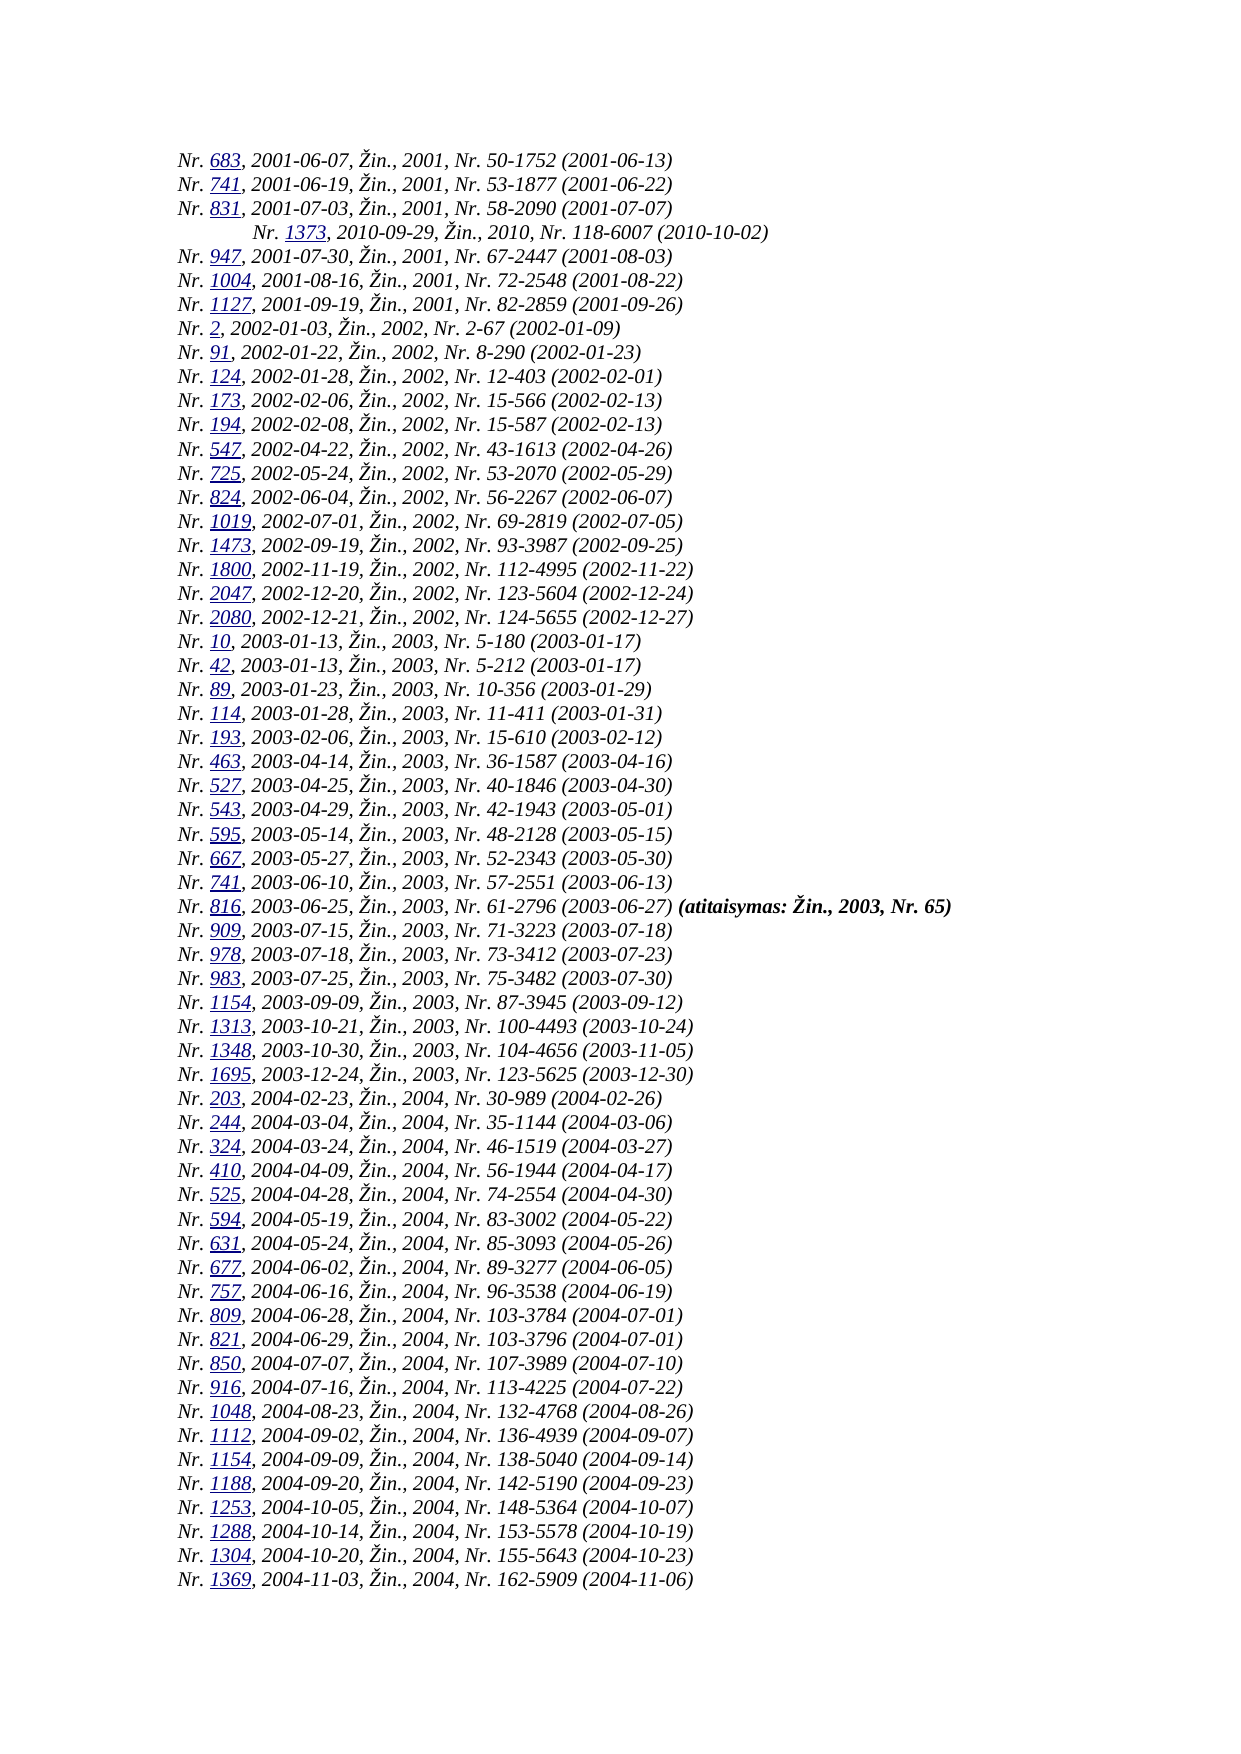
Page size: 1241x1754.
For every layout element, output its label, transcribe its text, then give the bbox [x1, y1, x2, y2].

text Nr. 543, 2003-04-29, Žin., 2003, Nr. 42-1943 (2003-05-01) [177, 797, 1122, 821]
text Nr. 916, 2004-07-16, Žin., 2004, Nr. 113-4225 (2004-07-22) [177, 1375, 1122, 1399]
text Nr. 741, 2003-06-10, Žin., 2003, Nr. 57-2551 (2003-06-13) [177, 869, 1122, 894]
text Nr. 1004, 2001-08-16, Žin., 2001, Nr. 72-2548 (2001-08-22) [177, 268, 1122, 292]
text Nr. 725, 2002-05-24, Žin., 2002, Nr. 53-2070 (2002-05-29) [177, 461, 1122, 484]
text Nr. 1154, 2004-09-09, Žin., 2004, Nr. 138-5040 (2004-09-14) [177, 1447, 1122, 1471]
text Nr. 525, 2004-04-28, Žin., 2004, Nr. 74-2554 (2004-04-30) [177, 1182, 1122, 1206]
text Nr. 1473, 2002-09-19, Žin., 2002, Nr. 93-3987 (2002-09-25) [177, 533, 1122, 557]
text Nr. 1154, 2003-09-09, Žin., 2003, Nr. 87-3945 (2003-09-12) [177, 990, 1122, 1014]
text Nr. 947, 2001-07-30, Žin., 2001, Nr. 67-2447 (2001-08-03) [177, 244, 1122, 268]
text Nr. 809, 2004-06-28, Žin., 2004, Nr. 103-3784 (2004-07-01) [177, 1303, 1122, 1327]
text Nr. 667, 2003-05-27, Žin., 2003, Nr. 52-2343 (2003-05-30) [177, 846, 1122, 869]
text Nr. 1695, 2003-12-24, Žin., 2003, Nr. 123-5625 (2003-12-30) [177, 1062, 1122, 1086]
text Nr. 10, 2003-01-13, Žin., 2003, Nr. 5-180 (2003-01-17) [177, 629, 1122, 653]
text Nr. 124, 2002-01-28, Žin., 2002, Nr. 12-403 (2002-02-01) [177, 364, 1122, 388]
text Nr. 978, 2003-07-18, Žin., 2003, Nr. 73-3412 (2003-07-23) [177, 942, 1122, 966]
text Nr. 594, 2004-05-19, Žin., 2004, Nr. 83-3002 (2004-05-22) [177, 1206, 1122, 1231]
text Nr. 1048, 2004-08-23, Žin., 2004, Nr. 132-4768 (2004-08-26) [177, 1399, 1122, 1423]
text Nr. 1127, 2001-09-19, Žin., 2001, Nr. 82-2859 (2001-09-26) [177, 292, 1122, 316]
text Nr. 89, 2003-01-23, Žin., 2003, Nr. 10-356 (2003-01-29) [177, 677, 1122, 701]
text Nr. 527, 2003-04-25, Žin., 2003, Nr. 40-1846 (2003-04-30) [177, 773, 1122, 797]
text Nr. 547, 2002-04-22, Žin., 2002, Nr. 43-1613 (2002-04-26) [177, 436, 1122, 461]
text Nr. 816, 2003-06-25, Žin., 2003, Nr. 61-2796 (2003-06-27) (atitaisymas: Žin., 2003, Nr. 65) [177, 894, 1122, 918]
text Nr. 194, 2002-02-08, Žin., 2002, Nr. 15-587 (2002-02-13) [177, 412, 1122, 436]
text Nr. 1800, 2002-11-19, Žin., 2002, Nr. 112-4995 (2002-11-22) [177, 557, 1122, 581]
text Nr. 193, 2003-02-06, Žin., 2003, Nr. 15-610 (2003-02-12) [177, 725, 1122, 749]
text Nr. 1373, 2010-09-29, Žin., 2010, Nr. 118-6007 (2010-10-02) [252, 220, 1122, 244]
text Nr. 741, 2001-06-19, Žin., 2001, Nr. 53-1877 (2001-06-22) [177, 172, 1122, 196]
text Nr. 324, 2004-03-24, Žin., 2004, Nr. 46-1519 (2004-03-27) [177, 1134, 1122, 1158]
text Nr. 42, 2003-01-13, Žin., 2003, Nr. 5-212 (2003-01-17) [177, 653, 1122, 677]
text Nr. 2, 2002-01-03, Žin., 2002, Nr. 2-67 (2002-01-09) [177, 316, 1122, 340]
text Nr. 757, 2004-06-16, Žin., 2004, Nr. 96-3538 (2004-06-19) [177, 1279, 1122, 1303]
text Nr. 824, 2002-06-04, Žin., 2002, Nr. 56-2267 (2002-06-07) [177, 484, 1122, 509]
text Nr. 683, 2001-06-07, Žin., 2001, Nr. 50-1752 (2001-06-13) [177, 148, 1122, 172]
text Nr. 1253, 2004-10-05, Žin., 2004, Nr. 148-5364 (2004-10-07) [177, 1495, 1122, 1519]
text Nr. 1304, 2004-10-20, Žin., 2004, Nr. 155-5643 (2004-10-23) [177, 1543, 1122, 1567]
text Nr. 831, 2001-07-03, Žin., 2001, Nr. 58-2090 (2001-07-07) [177, 196, 1122, 220]
text Nr. 850, 2004-07-07, Žin., 2004, Nr. 107-3989 (2004-07-10) [177, 1351, 1122, 1375]
text Nr. 1288, 2004-10-14, Žin., 2004, Nr. 153-5578 (2004-10-19) [177, 1519, 1122, 1543]
text Nr. 2080, 2002-12-21, Žin., 2002, Nr. 124-5655 (2002-12-27) [177, 605, 1122, 629]
text Nr. 114, 2003-01-28, Žin., 2003, Nr. 11-411 (2003-01-31) [177, 701, 1122, 725]
text Nr. 1112, 2004-09-02, Žin., 2004, Nr. 136-4939 (2004-09-07) [177, 1423, 1122, 1447]
text Nr. 983, 2003-07-25, Žin., 2003, Nr. 75-3482 (2003-07-30) [177, 966, 1122, 990]
text Nr. 1348, 2003-10-30, Žin., 2003, Nr. 104-4656 (2003-11-05) [177, 1038, 1122, 1062]
text Nr. 677, 2004-06-02, Žin., 2004, Nr. 89-3277 (2004-06-05) [177, 1254, 1122, 1279]
text Nr. 2047, 2002-12-20, Žin., 2002, Nr. 123-5604 (2002-12-24) [177, 581, 1122, 605]
text Nr. 1019, 2002-07-01, Žin., 2002, Nr. 69-2819 (2002-07-05) [177, 509, 1122, 533]
text Nr. 821, 2004-06-29, Žin., 2004, Nr. 103-3796 (2004-07-01) [177, 1327, 1122, 1351]
text Nr. 173, 2002-02-06, Žin., 2002, Nr. 15-566 (2002-02-13) [177, 388, 1122, 412]
text Nr. 1369, 2004-11-03, Žin., 2004, Nr. 162-5909 (2004-11-06) [177, 1567, 1122, 1591]
text Nr. 1313, 2003-10-21, Žin., 2003, Nr. 100-4493 (2003-10-24) [177, 1014, 1122, 1038]
text Nr. 244, 2004-03-04, Žin., 2004, Nr. 35-1144 (2004-03-06) [177, 1110, 1122, 1134]
text Nr. 463, 2003-04-14, Žin., 2003, Nr. 36-1587 (2003-04-16) [177, 749, 1122, 773]
text Nr. 631, 2004-05-24, Žin., 2004, Nr. 85-3093 (2004-05-26) [177, 1231, 1122, 1254]
text Nr. 595, 2003-05-14, Žin., 2003, Nr. 48-2128 (2003-05-15) [177, 821, 1122, 846]
text Nr. 203, 2004-02-23, Žin., 2004, Nr. 30-989 (2004-02-26) [177, 1086, 1122, 1110]
text Nr. 909, 2003-07-15, Žin., 2003, Nr. 71-3223 (2003-07-18) [177, 918, 1122, 942]
text Nr. 410, 2004-04-09, Žin., 2004, Nr. 56-1944 (2004-04-17) [177, 1158, 1122, 1182]
text Nr. 1188, 2004-09-20, Žin., 2004, Nr. 142-5190 (2004-09-23) [177, 1471, 1122, 1495]
text Nr. 91, 2002-01-22, Žin., 2002, Nr. 8-290 (2002-01-23) [177, 340, 1122, 364]
